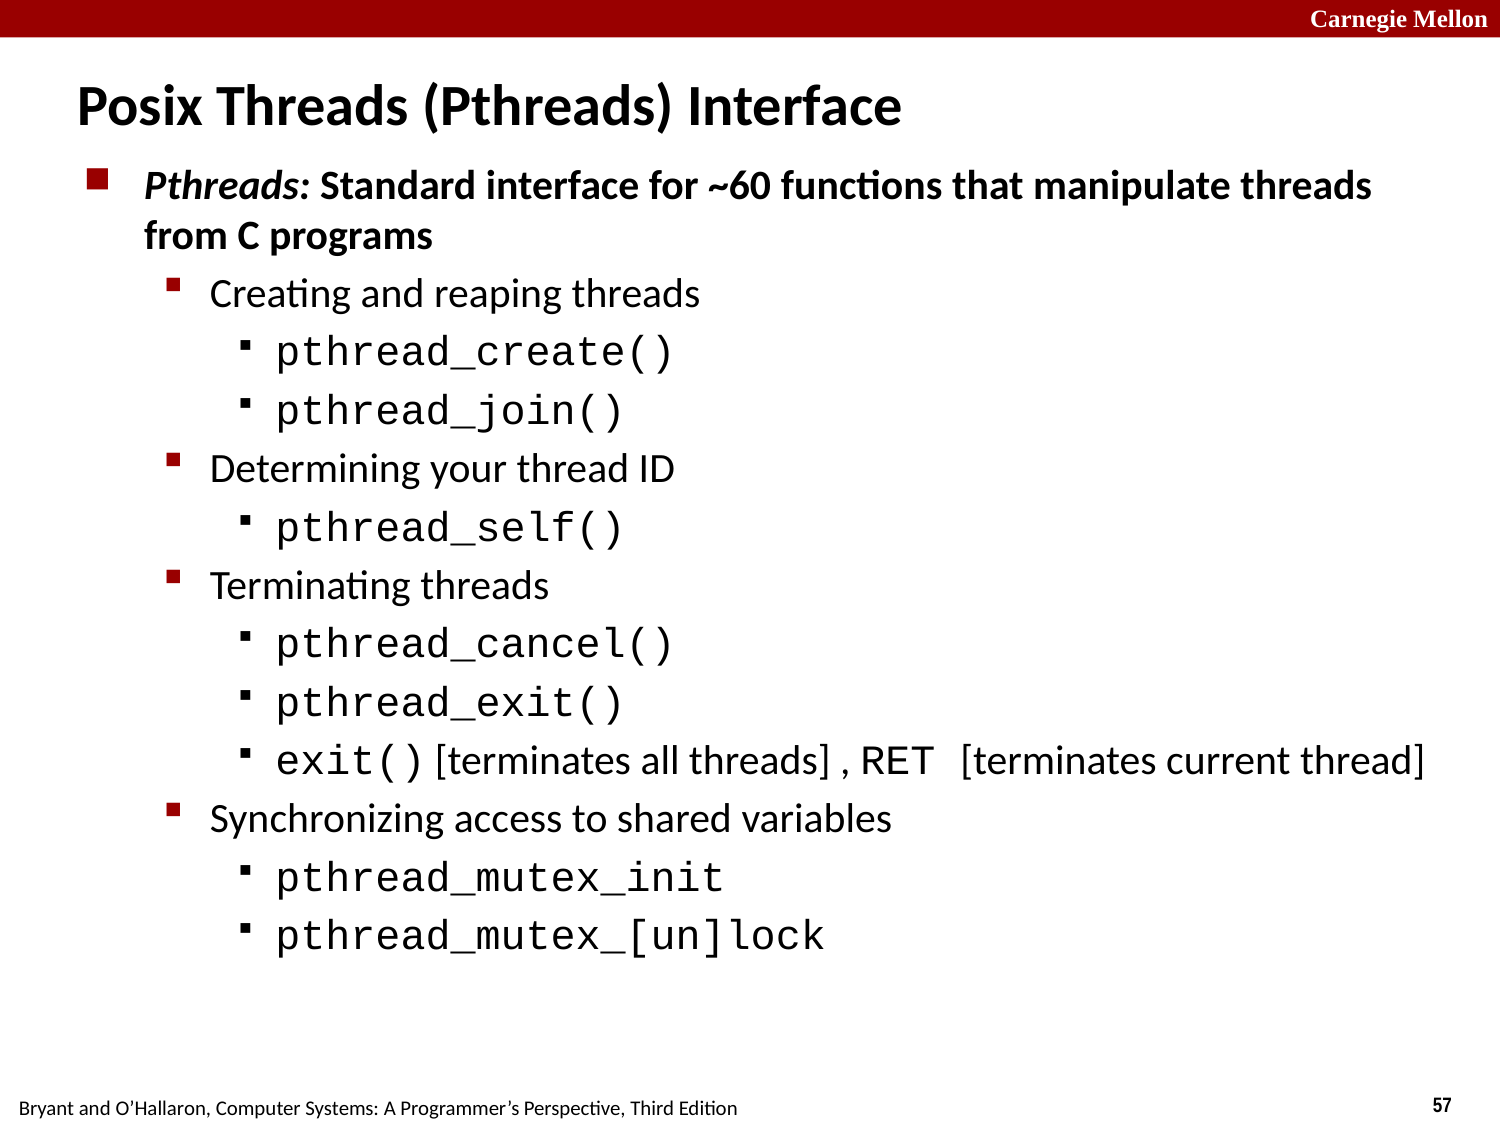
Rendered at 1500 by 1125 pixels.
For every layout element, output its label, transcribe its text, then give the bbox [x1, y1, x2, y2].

list Pthreads: Standard interface for ~60 functions that manipulate threads from C programs Creating and reaping threads pthread_create() pthread_join() Determining your thread ID pthread_self() Terminating threads pthread_cancel() pthread_exit() exit() [terminates all threads] , RET [terminates current thread] Synchronizing access to shared variables pthread_mutex_init pthread_mutex_[un]lock [72, 149, 1450, 1063]
title Posix Threads (Pthreads) Interface [62, 54, 1369, 149]
